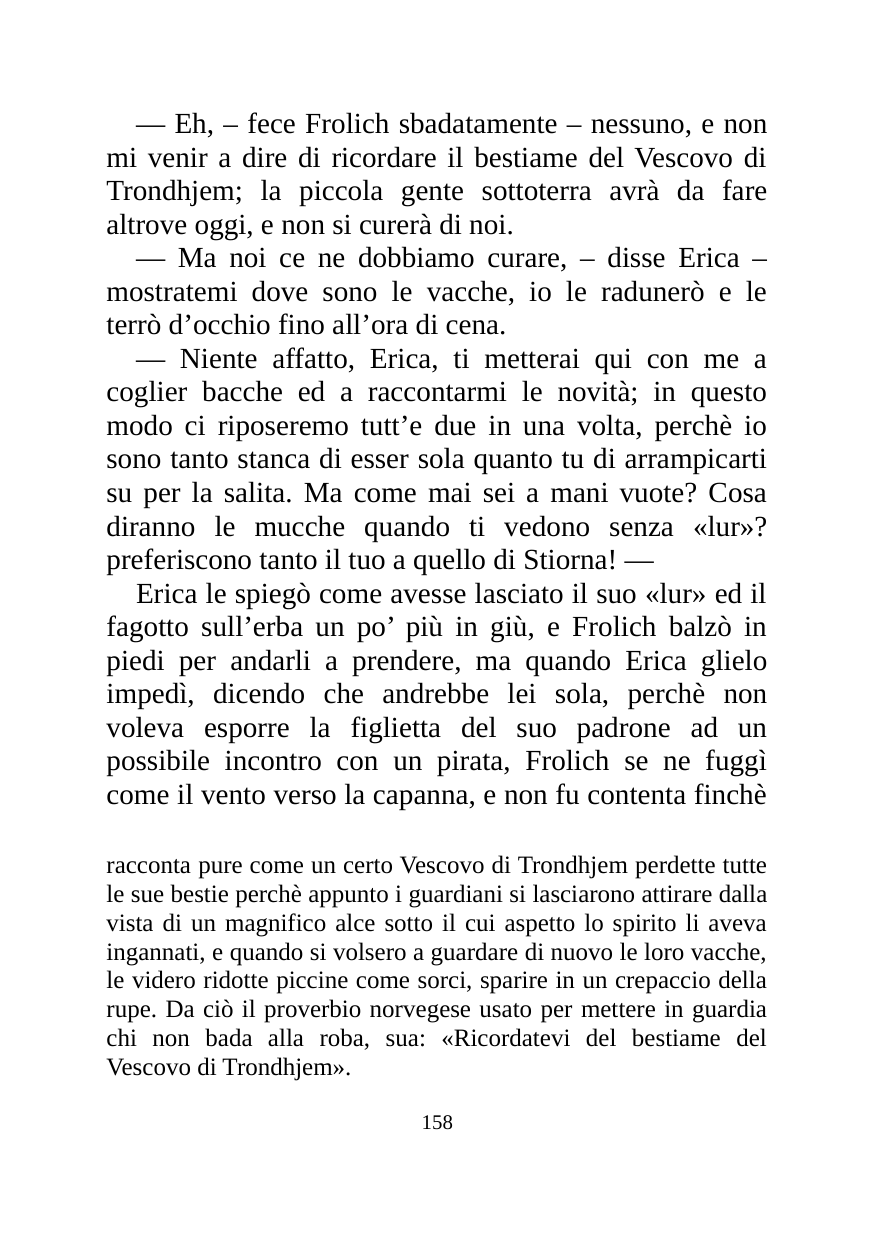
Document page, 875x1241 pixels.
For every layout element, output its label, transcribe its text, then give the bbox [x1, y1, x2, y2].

text racconta pure come un certo Vescovo di Trondhjem perdette tutte le sue bestie perchè appunto i guardiani si lasciarono attirare dalla vista di un magnifico alce sotto il cui aspetto lo spirito li aveva ingannati, e quando si volsero a guardare di nuovo le loro vacche, le videro ridotte piccine come sorci, sparire in un crepaccio della rupe. Da ciò il proverbio norvegese usato per mettere in guardia chi non bada alla roba, sua: «Ricordatevi del bestiame del Vescovo di Trondhjem». [106, 850, 768, 1080]
text — Ma noi ce ne dobbiamo curare, – disse Erica – mostratemi dove sono le vacche, io le radunerò e le terrò d’occhio fino all’ora di cena. [106, 240, 768, 341]
text — Eh, – fece Frolich sbadatamente – nessuno, e non mi venir a dire di ricordare il bestiame del Vescovo di Trondhjem; la piccola gente sottoterra avrà da fare altrove oggi, e non si curerà di noi. [106, 106, 768, 240]
text Erica le spiegò come avesse lasciato il suo «lur» ed il fagotto sull’erba un po’ più in giù, e Frolich balzò in piedi per andarli a prendere, ma quando Erica glielo impedì, dicendo che andrebbe lei sola, perchè non voleva esporre la figlietta del suo padrone ad un possibile incontro con un pirata, Frolich se ne fuggì come il vento verso la capanna, e non fu contenta finchè [106, 576, 768, 811]
text — Niente affatto, Erica, ti metterai qui con me a coglier bacche ed a raccontarmi le novità; in questo modo ci riposeremo tutt’e due in una volta, perchè io sono tanto stanca di esser sola quanto tu di arrampicarti su per la salita. Ma come mai sei a mani vuote? Cosa diranno le mucche quando ti vedono senza «lur»? preferiscono tanto il tuo a quello di Stiorna! — [106, 341, 768, 576]
